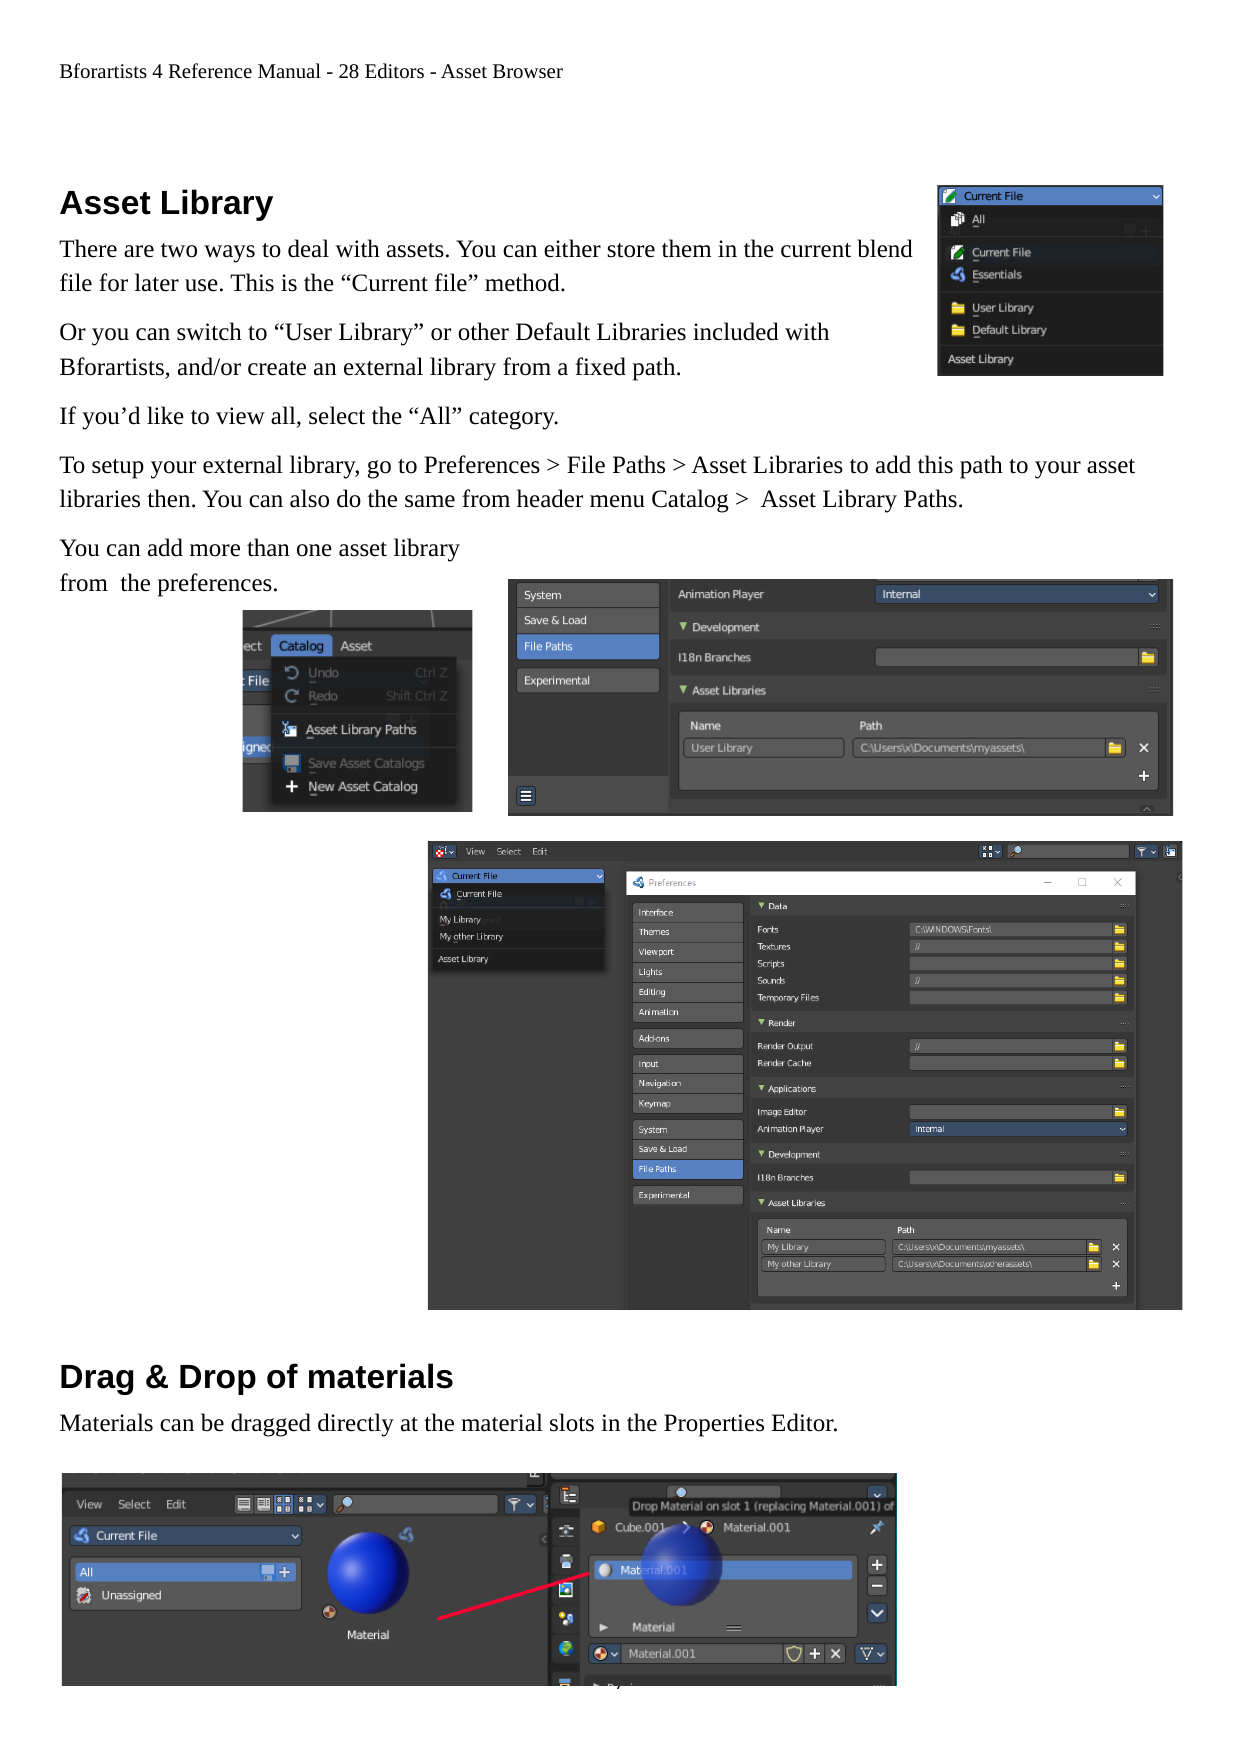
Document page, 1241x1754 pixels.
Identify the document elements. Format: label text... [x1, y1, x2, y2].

text If you’d like to view all, select the “All” category. [59, 401, 1181, 429]
text You can add more than one asset library from the preferences. [59, 533, 1181, 597]
picture [508, 579, 1174, 816]
picture [61, 1473, 897, 1686]
subtitle Asset Library [59, 182, 1181, 221]
picture [242, 610, 473, 812]
picture [937, 185, 1164, 376]
picture [427, 841, 1183, 1310]
text To setup your external library, go to Preferences > File Paths > Asset Libraries to add this path to your asset libraries then. You can also do the same from header menu Catalog > Asset Library Paths. [59, 450, 1181, 513]
text Materials can be dragged directly at the material slots in the Properties Editor. [59, 1408, 1181, 1436]
text There are two ways to deal with assets. You can either store them in the current blend file for later use. This is the “Current file” method. [59, 234, 937, 297]
subtitle Drag & Drop of materials [59, 1356, 1181, 1395]
text Or you can switch to “User Library” or other Default Libraries included with Bforartists, and/or create an external library from a fixed path. [59, 317, 1181, 380]
